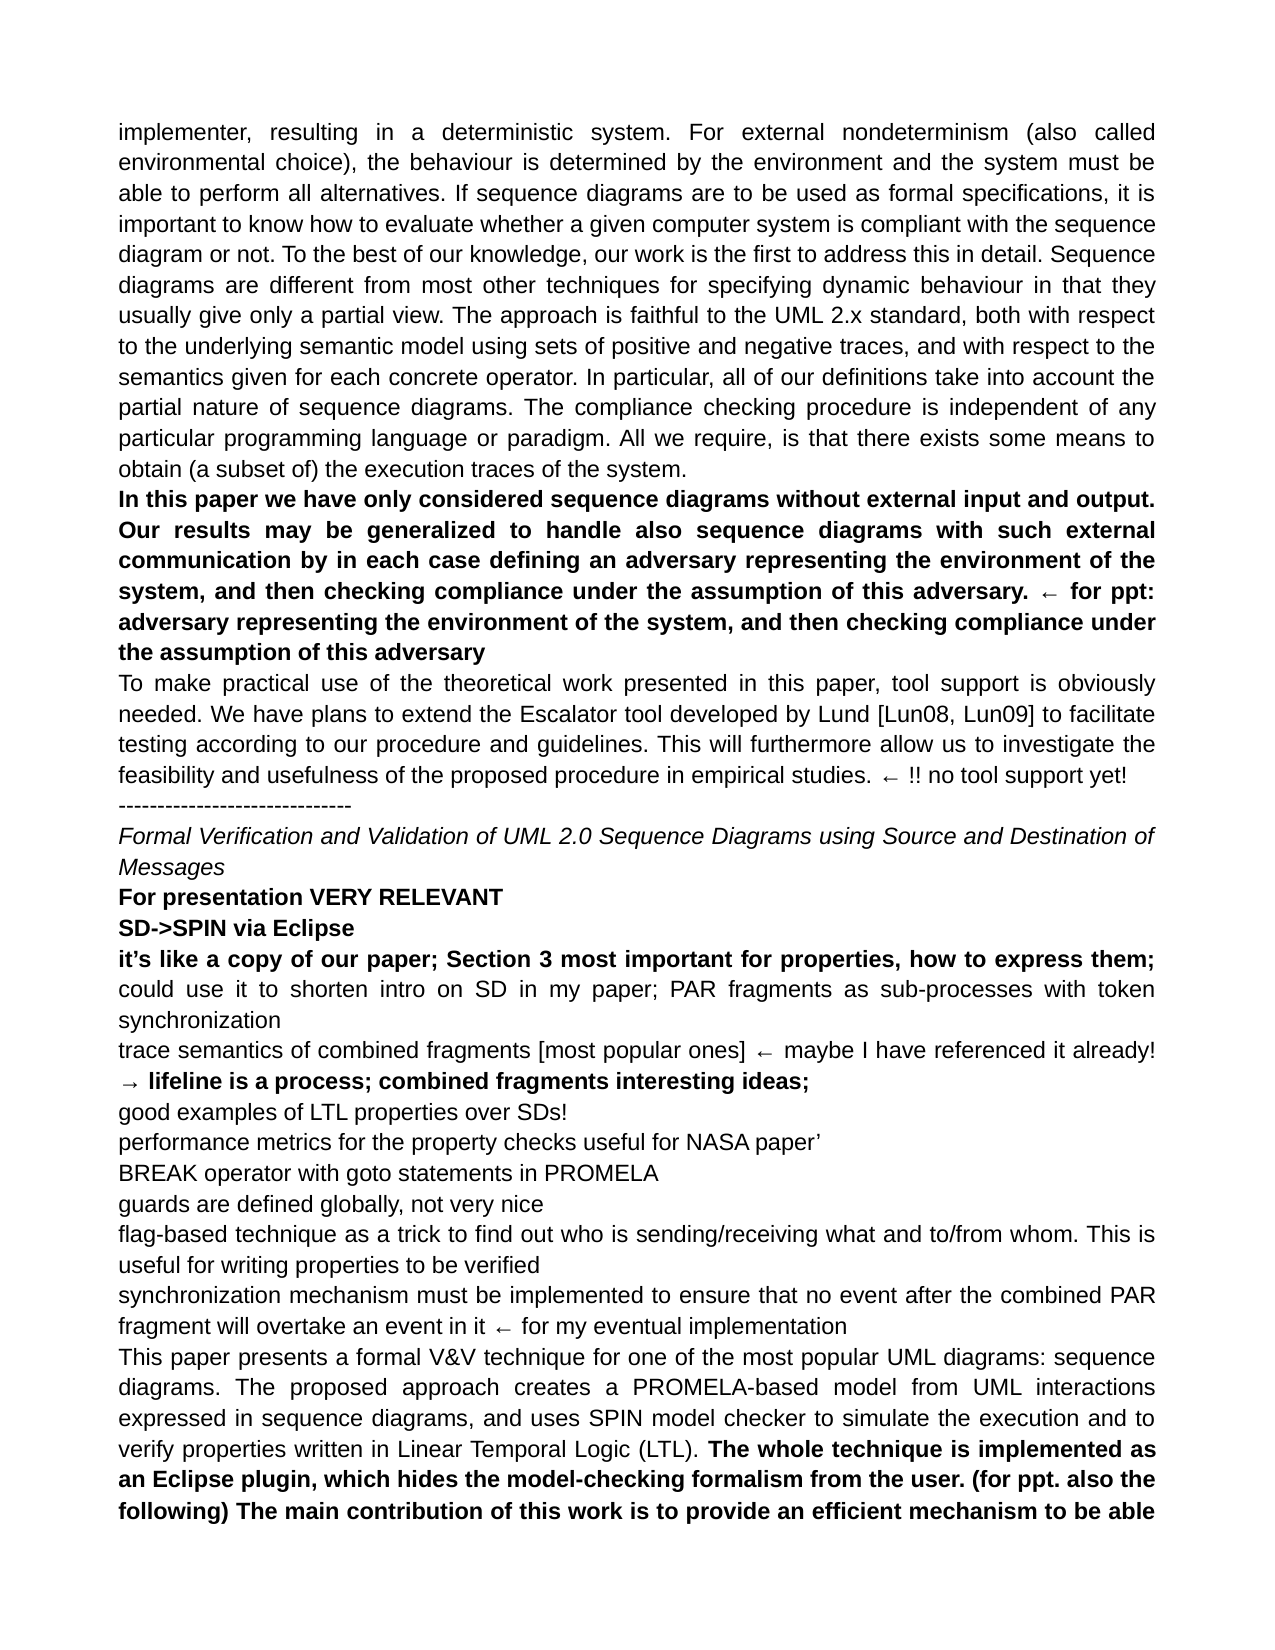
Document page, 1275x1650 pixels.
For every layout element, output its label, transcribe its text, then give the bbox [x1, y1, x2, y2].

text Formal Verification and Validation of UML 2.0 Sequence Diagrams using Source and Destination of Messages [118, 822, 1157, 880]
text For presentation VERY RELEVANT [118, 884, 1157, 911]
text trace semantics of combined fragments [most popular ones] ← maybe I have referenced it already! → lifeline is a process; combined fragments interesting ideas; [118, 1037, 1157, 1094]
text This paper presents a formal V&V technique for one of the most popular UML diagrams: sequence diagrams. The proposed approach creates a PROMELA-based model from UML interactions expressed in sequence diagrams, and uses SPIN model checker to simulate the execution and to verify properties written in Linear Temporal Logic (LTL). The whole technique is implemented as an Eclipse plugin, which hides the model-checking formalism from the user. (for ppt. also the following) The main contribution of this work is to provide an efficient mechanism to be able [118, 1343, 1157, 1525]
text guards are defined globally, not very nice [118, 1190, 1157, 1217]
text it’s like a copy of our paper; Section 3 most important for properties, how to express them; could use it to shorten intro on SD in my paper; PAR fragments as sub-processes with token synchronization [118, 945, 1157, 1033]
text BREAK operator with goto statements in PROMELA [118, 1159, 1157, 1186]
text performance metrics for the property checks useful for NASA paper’ [118, 1129, 1157, 1156]
text In this paper we have only considered sequence diagrams without external input and output. Our results may be generalized to handle also sequence diagrams with such external communication by in each case defining an adversary representing the environment of the system, and then checking compliance under the assumption of this adversary. ← for ppt: adversary representing the environment of the system, and then checking compliance under the assumption of this adversary [118, 486, 1157, 666]
text SD->SPIN via Eclipse [118, 914, 1157, 941]
text flag-based technique as a trick to find out who is sending/receiving what and to/from whom. This is useful for writing properties to be verified [118, 1221, 1157, 1278]
text synchronization mechanism must be implemented to ensure that no event after the combined PAR fragment will overtake an event in it ← for my eventual implementation [118, 1282, 1157, 1339]
text good examples of LTL properties over SDs! [118, 1098, 1157, 1125]
text implementer, resulting in a deterministic system. For external nondeterminism (also called environmental choice), the behaviour is determined by the environment and the system must be able to perform all alternatives. If sequence diagrams are to be used as formal specifications, it is important to know how to evaluate whether a given computer system is compliant with the sequence diagram or not. To the best of our knowledge, our work is the first to address this in detail. Sequence diagrams are different from most other techniques for specifying dynamic behaviour in that they usually give only a partial view. The approach is faithful to the UML 2.x standard, both with respect to the underlying semantic model using sets of positive and negative traces, and with respect to the semantics given for each concrete operator. In particular, all of our definitions take into account the partial nature of sequence diagrams. The compliance checking procedure is independent of any particular programming language or paradigm. All we require, is that there exists some means to obtain (a subset of) the execution traces of the system. [118, 118, 1157, 482]
text ------------------------------ [118, 792, 1157, 819]
text To make practical use of the theoretical work presented in this paper, tool support is obviously needed. We have plans to extend the Escalator tool developed by Lund [Lun08, Lun09] to facilitate testing according to our procedure and guidelines. This will furthermore allow us to investigate the feasibility and usefulness of the proposed procedure in empirical studies. ← !! no tool support yet! [118, 669, 1157, 788]
